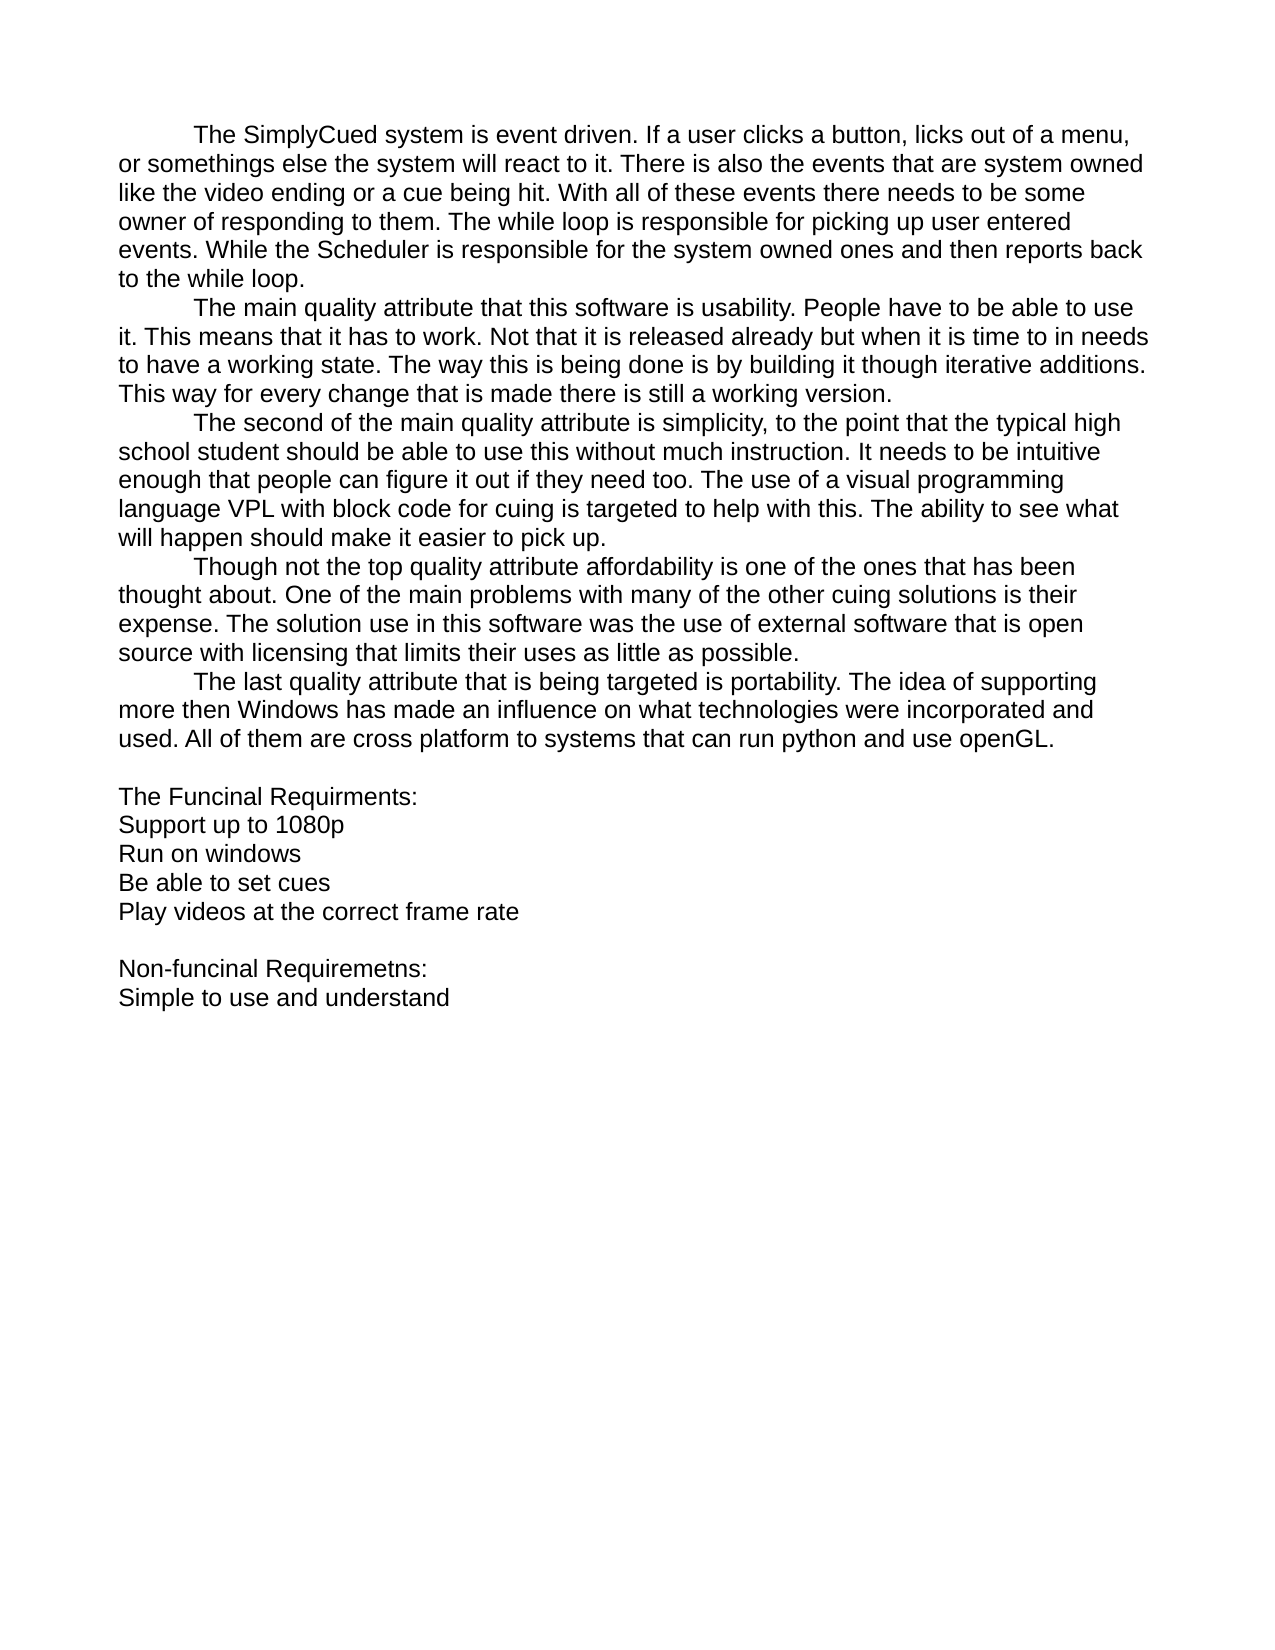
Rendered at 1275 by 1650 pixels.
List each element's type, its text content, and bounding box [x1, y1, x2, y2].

text The SimplyCued system is event driven. If a user clicks a button, licks out of a menu, or somethings else the system will react to it. There is also the events that are system owned like the video ending or a cue being hit. With all of these events there needs to be some owner of responding to them. The while loop is responsible for picking up user entered events. While the Scheduler is responsible for the system owned ones and then reports back to the while loop. [118, 118, 1157, 293]
text Though not the top quality attribute affordability is one of the ones that has been thought about. One of the main problems with many of the other cuing solutions is their expense. The solution use in this software was the use of external software that is open source with licensing that limits their uses as little as possible. [118, 552, 1157, 667]
text Be able to set cues [118, 868, 1157, 897]
text The last quality attribute that is being targeted is portability. The idea of supporting more then Windows has made an influence on what technologies were incorporated and used. All of them are cross platform to systems that can run python and use openGL. [118, 667, 1157, 753]
text Run on windows [118, 839, 1157, 868]
text The main quality attribute that this software is usability. People have to be able to use it. This means that it has to work. Not that it is released already but when it is time to in needs to have a working state. The way this is being done is by building it though iterative additions. This way for every change that is made there is still a working version. [118, 293, 1157, 408]
text The Funcinal Requirments: [118, 782, 1157, 810]
text The second of the main quality attribute is simplicity, to the point that the typical high school student should be able to use this without much instruction. It needs to be intuitive enough that people can figure it out if they need too. The use of a visual programming language VPL with block code for cuing is targeted to help with this. The ability to see what will happen should make it easier to pick up. [118, 408, 1157, 552]
text Simple to use and understand [118, 983, 1157, 1012]
text Support up to 1080p [118, 810, 1157, 839]
text Non-funcinal Requiremetns: [118, 954, 1157, 983]
text Play videos at the correct frame rate [118, 897, 1157, 925]
